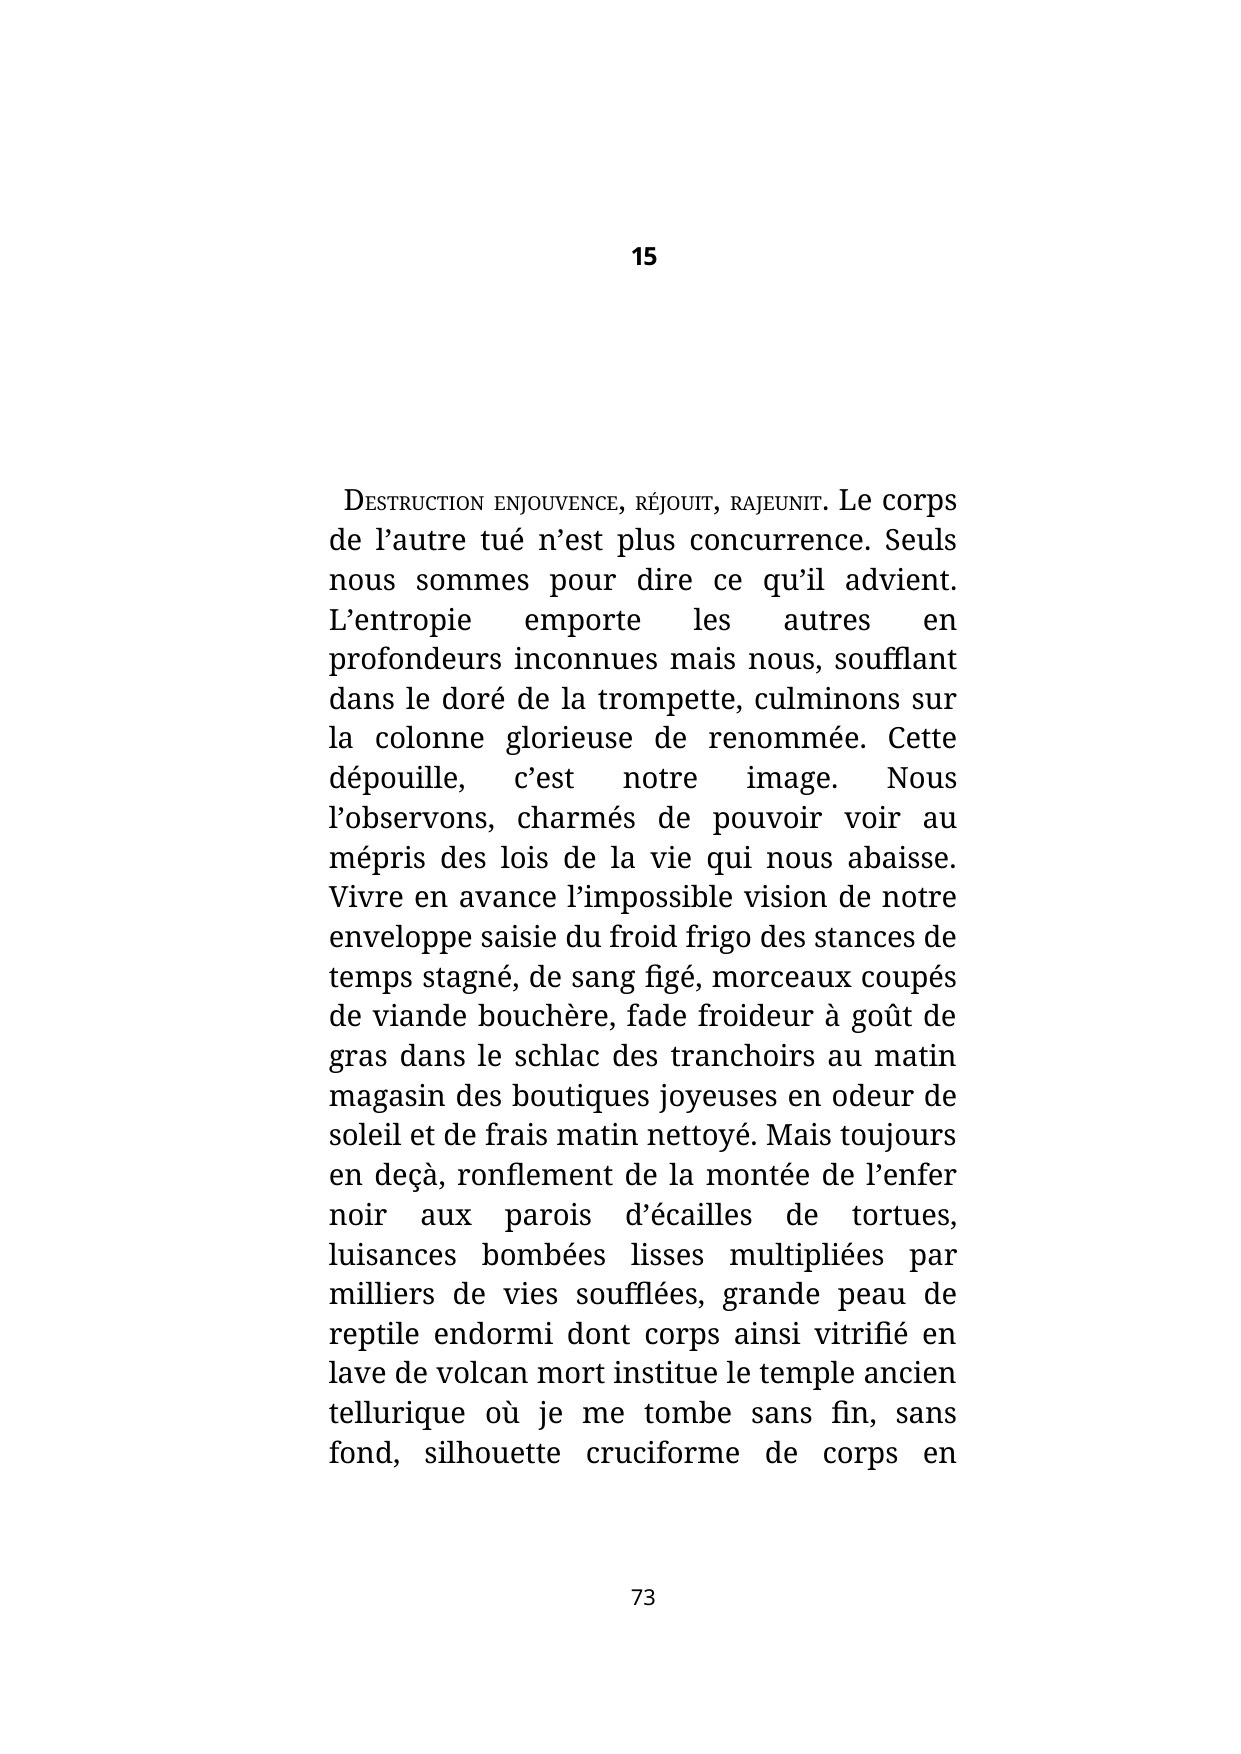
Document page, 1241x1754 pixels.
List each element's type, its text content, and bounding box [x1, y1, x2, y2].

text 15 [331, 225, 958, 275]
text Destruction enjouvence, réjouit, rajeunit. Le corps de l’autre tué n’est plus concurrence. Seuls nous sommes pour dire ce qu’il advient. L’entropie emporte les autres en profondeurs inconnues mais nous, soufflant dans le doré de la trompette, culminons sur la colonne glorieuse de renommée. Cette dépouille, c’est notre image. Nous l’observons, charmés de pouvoir voir au mépris des lois de la vie qui nous abaisse. Vivre en avance l’impossible vision de notre enveloppe saisie du froid frigo des stances de temps stagné, de sang figé, morceaux coupés de viande bouchère, fade froideur à goût de gras dans le schlac des tranchoirs au matin magasin des boutiques joyeuses en odeur de soleil et de frais matin nettoyé. Mais toujours en deçà, ronflement de la montée de l’enfer noir aux parois d’écailles de tortues, luisances bombées lisses multipliées par milliers de vies soufflées, grande peau de reptile endormi dont corps ainsi vitrifié en lave de volcan mort institue le temple ancien tellurique où je me tombe sans fin, sans fond, silhouette cruciforme de corps en [328, 480, 958, 1472]
